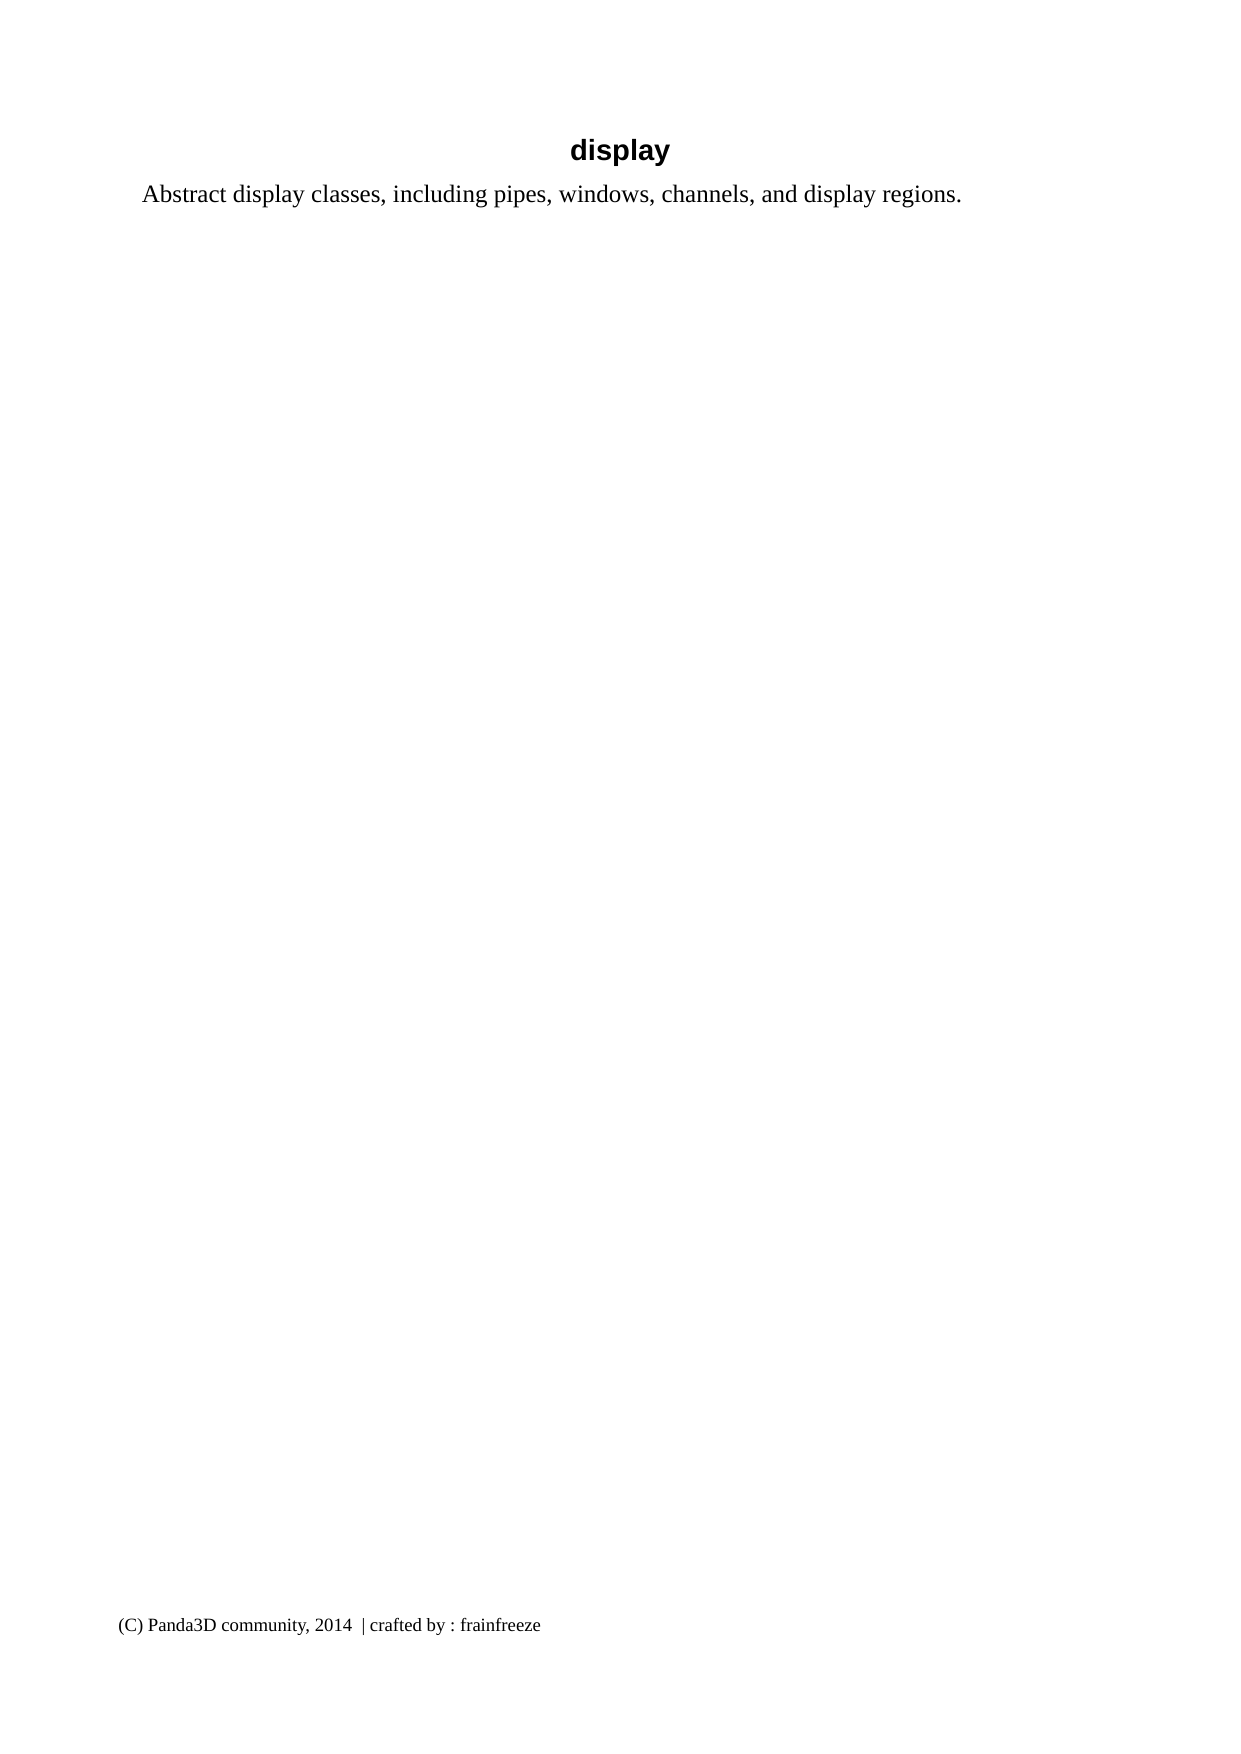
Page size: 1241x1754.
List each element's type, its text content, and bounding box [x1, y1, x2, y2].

text Abstract display classes, including pipes, windows, channels, and display regions. [118, 179, 1122, 207]
subtitle display [118, 133, 1122, 166]
